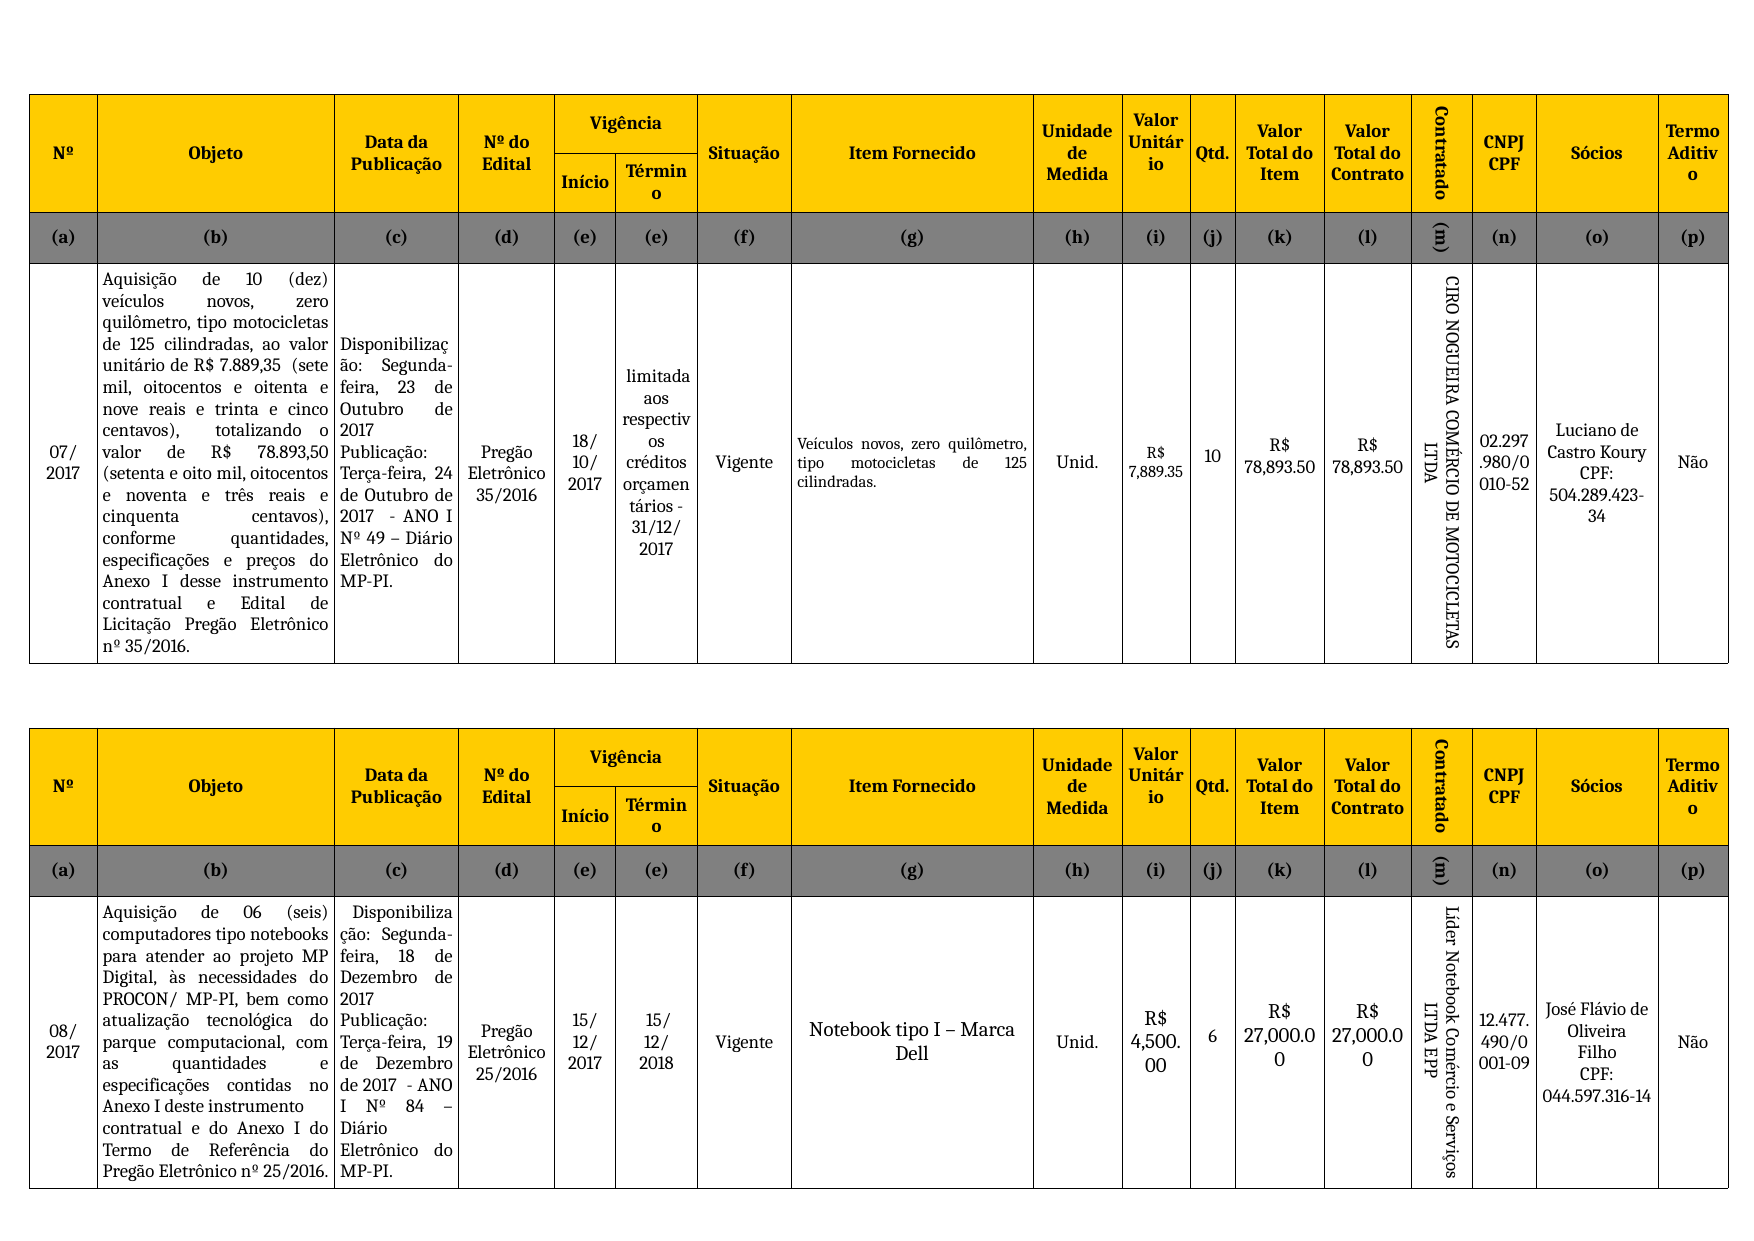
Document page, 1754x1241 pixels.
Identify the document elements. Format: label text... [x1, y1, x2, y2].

table_header Valor Total do Item [1236, 729, 1324, 845]
table_cell 15/ 12/ 2017 [555, 897, 615, 1188]
table_header Nº [30, 729, 97, 845]
table_cell (b) [98, 213, 334, 263]
table_cell (k) [1236, 213, 1324, 263]
table_cell (k) [1236, 846, 1324, 896]
table_cell (l) [1325, 846, 1411, 896]
table_cell (d) [459, 846, 554, 896]
table_cell José Flávio de Oliveira Filho CPF: 044.597.316-14 [1537, 897, 1658, 1188]
table_cell (m) [1412, 213, 1472, 263]
table_cell (a) [30, 846, 97, 896]
table_header Valor Total do Contrato [1325, 95, 1411, 212]
table_cell R$ 27.000,00 [1325, 897, 1411, 1188]
table_header Unidade de Medida [1034, 729, 1122, 845]
table_cell CIRO NOGUEIRA COMÉRCIO DE MOTOCICLETAS LTDA [1412, 264, 1472, 663]
table_cell (j) [1191, 213, 1235, 263]
table_cell (b) [98, 846, 334, 896]
table_cell (d) [459, 213, 554, 263]
table_cell (o) [1537, 846, 1658, 896]
table_cell (i) [1123, 846, 1190, 896]
table_header Data da Publicação [335, 95, 458, 212]
table_cell 10 [1191, 264, 1235, 663]
table_cell Líder Notebook Comércio e Serviços LTDA EPP [1412, 897, 1472, 1188]
table_cell (e) [616, 213, 697, 263]
table_header Qtd. [1191, 729, 1235, 845]
table_cell Luciano de Castro Koury CPF: 504.289.423-34 [1537, 264, 1658, 663]
table_cell R$ 4.500,00 [1123, 897, 1190, 1188]
table_cell (o) [1537, 213, 1658, 263]
table_header Nº [30, 95, 97, 212]
table_header Valor Total do Item [1236, 95, 1324, 212]
table_cell Vigente [698, 897, 791, 1188]
table_cell (e) [555, 213, 615, 263]
table_cell (j) [1191, 846, 1235, 896]
table_cell limitada aos respectivos créditos orçamentários - 31/12/ 2017 [616, 264, 697, 663]
table_cell (g) [792, 213, 1033, 263]
table_cell Disponibilização: Segunda-feira, 23 de Outubro de 2017 Publicação: Terça-feira, 24 de Outubro de 2017 - ANO I Nº 49 – Diário Eletrônico do MP-PI. [335, 264, 458, 663]
table_cell 12.477.490/0001-09 [1473, 897, 1536, 1188]
table_cell (f) [698, 846, 791, 896]
table_header Situação [698, 729, 791, 845]
table_header Objeto [98, 729, 334, 845]
table_cell (l) [1325, 213, 1411, 263]
table_cell (n) [1473, 846, 1536, 896]
table_header Termo Aditivo [1659, 95, 1728, 212]
table_cell 08/ 2017 [30, 897, 97, 1188]
table_cell Aquisição de 06 (seis) computadores tipo notebooks para atender ao projeto MP Digital, às necessidades do PROCON/ MP-PI, bem como atualização tecnológica do parque computacional, com as quantidades e especificações contidas no Anexo I deste instrumento contratual e do Anexo I do Termo de Referência do Pregão Eletrônico nº 25/2016. [98, 897, 334, 1188]
table_cell 07/ 2017 [30, 264, 97, 663]
table_header Valor Unitário [1123, 95, 1190, 212]
table_cell (g) [792, 846, 1033, 896]
table_cell 02.297.980/0010-52 [1473, 264, 1536, 663]
table_cell Não [1659, 264, 1728, 663]
table_header Item Fornecido [792, 95, 1033, 212]
table_cell 18/ 10/ 2017 [555, 264, 615, 663]
table_header Unidade de Medida [1034, 95, 1122, 212]
table_header Situação [698, 95, 791, 212]
table_header Qtd. [1191, 95, 1235, 212]
table_cell Disponibilização: Segunda-feira, 18 de Dezembro de 2017 Publicação: Terça-feira, 19 de Dezembro de 2017 - ANO I Nº 84 – Diário Eletrônico do MP-PI. [335, 897, 458, 1188]
table_cell Pregão Eletrônico 35/2016 [459, 264, 554, 663]
table_cell Não [1659, 897, 1728, 1188]
table_header Vigência [555, 729, 697, 786]
table_cell Unid. [1034, 264, 1122, 663]
table_cell Unid. [1034, 897, 1122, 1188]
table_header CNPJ CPF [1473, 729, 1536, 845]
table_cell Aquisição de 10 (dez) veículos novos, zero quilômetro, tipo motocicletas de 125 cilindradas, ao valor unitário de R$ 7.889,35 (sete mil, oitocentos e oitenta e nove reais e trinta e cinco centavos), totalizando o valor de R$ 78.893,50 (setenta e oito mil, oitocentos e noventa e três reais e cinquenta centavos), conforme quantidades, especificações e preços do Anexo I desse instrumento contratual e Edital de Licitação Pregão Eletrônico nº 35/2016. [98, 264, 334, 663]
table_cell Pregão Eletrônico 25/2016 [459, 897, 554, 1188]
table_header Nº do Edital [459, 729, 554, 845]
table_header Sócios [1537, 95, 1658, 212]
table_cell Início [555, 787, 615, 845]
table_cell (f) [698, 213, 791, 263]
table_header Objeto [98, 95, 334, 212]
table_cell R$ 78.893,50 [1236, 264, 1324, 663]
table_header Vigência [555, 95, 697, 153]
table_cell Término [616, 787, 697, 845]
table_header Valor Unitário [1123, 729, 1190, 845]
table_header Data da Publicação [335, 729, 458, 845]
table_header Sócios [1537, 729, 1658, 845]
table_cell Veículos novos, zero quilômetro, tipo motocicletas de 125 cilindradas. [792, 264, 1033, 663]
table_cell Início [555, 154, 615, 212]
table_cell Vigente [698, 264, 791, 663]
table_cell R$ 7.889,35 [1123, 264, 1190, 663]
table_cell (n) [1473, 213, 1536, 263]
table_header CNPJ CPF [1473, 95, 1536, 212]
table_cell (c) [335, 213, 458, 263]
table_cell (e) [616, 846, 697, 896]
table_cell (h) [1034, 213, 1122, 263]
table_cell Término [616, 154, 697, 212]
table_cell (p) [1659, 213, 1728, 263]
table_cell (p) [1659, 846, 1728, 896]
table_header Termo Aditivo [1659, 729, 1728, 845]
table_cell (m) [1412, 846, 1472, 896]
table_cell (e) [555, 846, 615, 896]
table_header Contratado [1412, 95, 1472, 212]
table_header Item Fornecido [792, 729, 1033, 845]
table_cell 6 [1191, 897, 1235, 1188]
table_cell R$ 27.000,00 [1236, 897, 1324, 1188]
table_header Valor Total do Contrato [1325, 729, 1411, 845]
table_cell (c) [335, 846, 458, 896]
table_cell (i) [1123, 213, 1190, 263]
table_cell Notebook tipo I – Marca Dell [792, 897, 1033, 1188]
table_header Nº do Edital [459, 95, 554, 212]
table_cell (h) [1034, 846, 1122, 896]
table_cell (a) [30, 213, 97, 263]
table_cell 15/ 12/ 2018 [616, 897, 697, 1188]
table_cell R$ 78.893,50 [1325, 264, 1411, 663]
table_header Contratado [1412, 729, 1472, 845]
